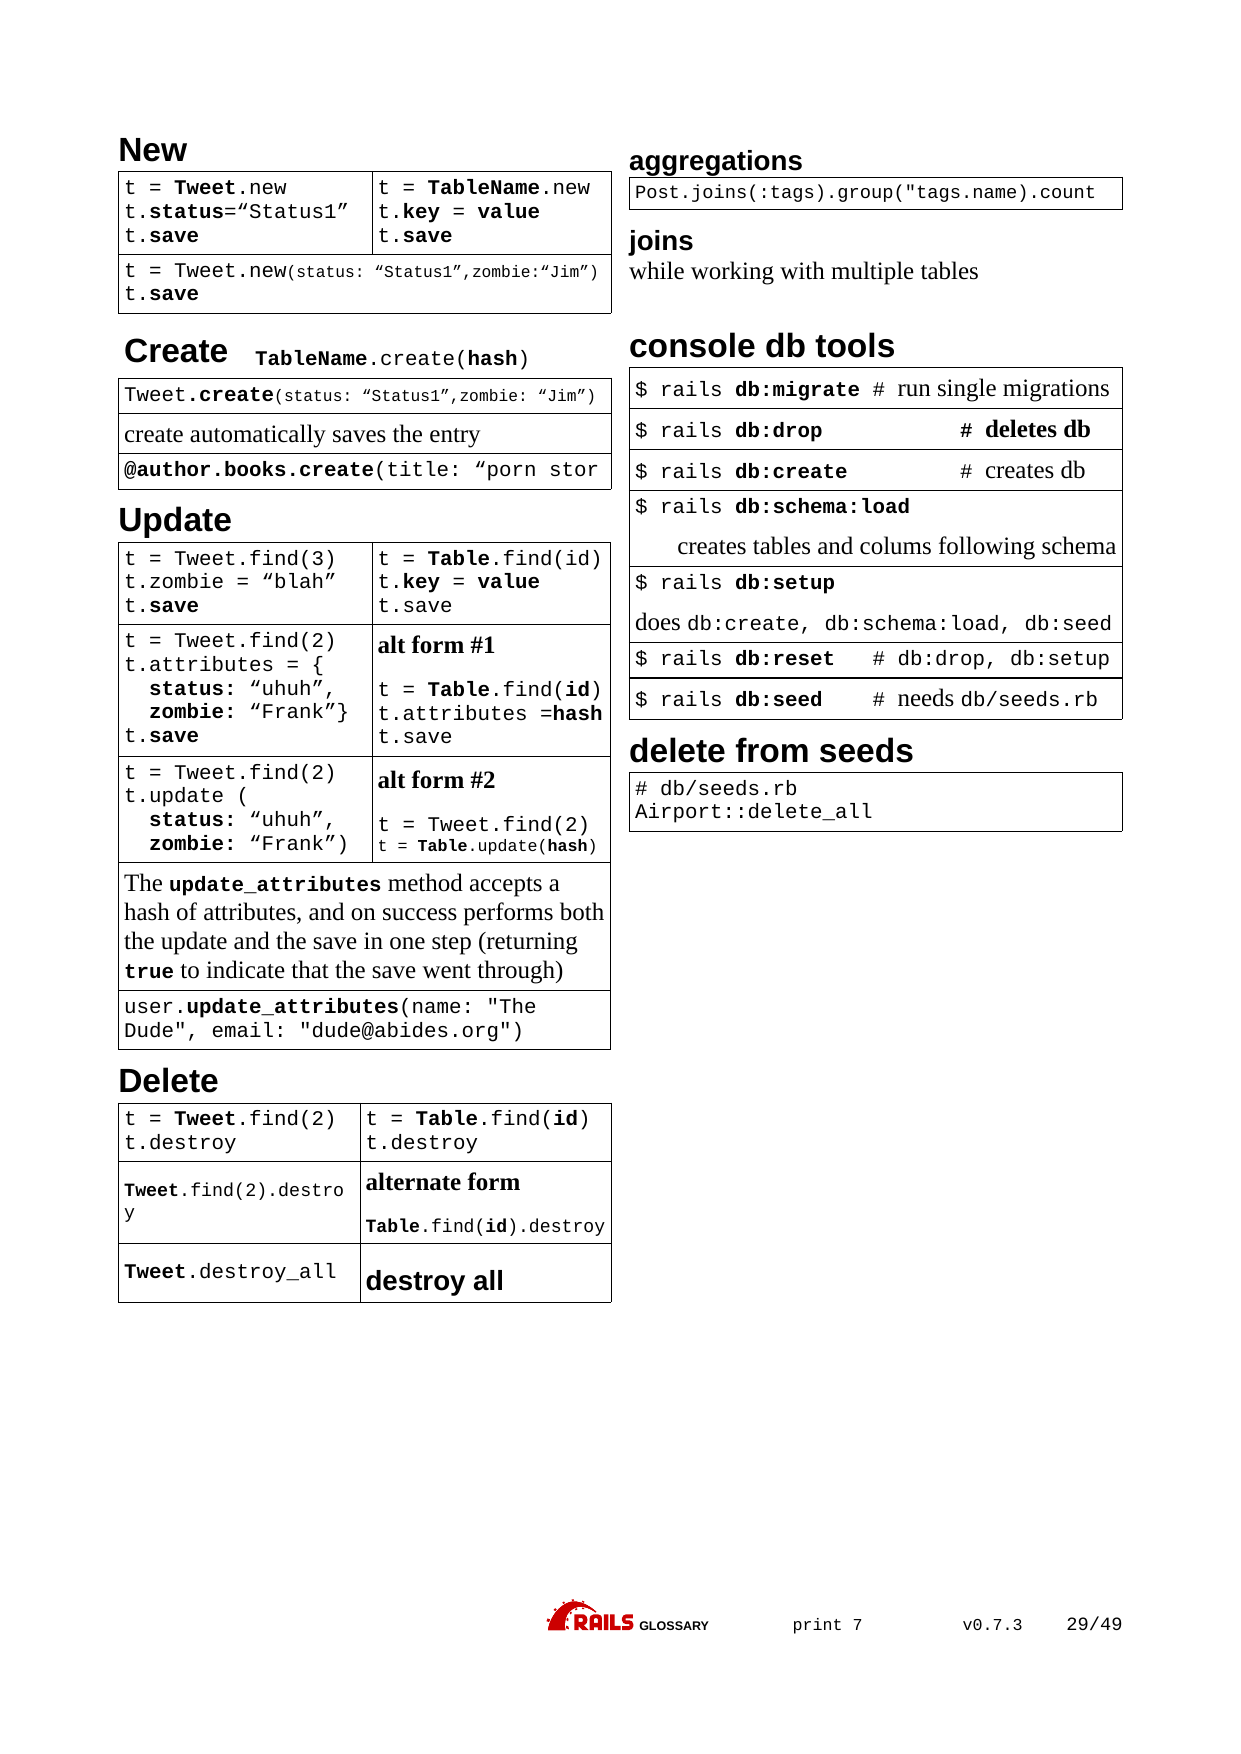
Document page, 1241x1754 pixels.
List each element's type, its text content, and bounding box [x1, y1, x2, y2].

table_cell user.update_attributes(name: "The Dude", email: "dude@abides.org") [119, 991, 610, 1049]
table_cell $ rails db:setup [630, 567, 1122, 601]
subtitle New [118, 130, 611, 168]
table_cell alternate form Table.find(id).destroy [361, 1162, 611, 1243]
table_cell destroy all [361, 1244, 611, 1302]
subtitle Update [118, 500, 611, 539]
table_cell creates tables and colums following schema [630, 526, 1122, 566]
table_header t = TableName.new t.key = value t.save [373, 172, 611, 254]
table_cell Create [118, 314, 249, 378]
table_cell create automatically saves the entry [119, 414, 611, 453]
subtitle joins [629, 224, 1122, 256]
table_cell $ rails db:schema:load [630, 491, 1122, 526]
subtitle aggregations [629, 145, 1122, 177]
table_cell alt form #1 t = Table.find(id) t.attributes =hash t.save [373, 625, 610, 756]
table_cell t = Tweet.new(status: “Status1”,zombie:“Jim”) t.save [119, 255, 611, 313]
table_cell Tweet.destroy_all [119, 1244, 360, 1302]
table_header t = Tweet.find(2) t.destroy [119, 1104, 360, 1161]
subtitle console db tools [629, 325, 1122, 364]
table_header $ rails db:seed # needs db/seeds.rb [630, 679, 1122, 718]
table_header t = Tweet.find(3) t.zombie = “blah” t.save [119, 543, 372, 624]
table_cell The update_attributes method accepts a hash of attributes, and on success performs both the update and the save in one step (returning true to indicate that the save went through) [119, 863, 610, 990]
table_header # db/seeds.rb Airport::delete_all [630, 773, 1122, 831]
table_header t = Table.find(id) t.destroy [361, 1104, 611, 1161]
table_header Post.joins(:tags).group("tags.name).count [630, 178, 1122, 209]
table_cell $ rails db:create # creates db [630, 450, 1122, 490]
table_cell t = Tweet.find(2) t.update ( status: “uhuh”, zombie: “Frank”) [119, 757, 372, 862]
table_cell does db:create, db:schema:load, db:seed [630, 601, 1122, 642]
table_cell @author.books.create(title: “porn stor [119, 454, 611, 488]
table_header t = Tweet.new t.status=“Status1” t.save [119, 172, 372, 254]
subtitle delete from seeds [629, 730, 1122, 769]
table_cell Tweet.find(2).destroy [119, 1162, 360, 1243]
subtitle Delete [118, 1061, 611, 1100]
table_cell $ rails db:drop # deletes db [630, 409, 1122, 449]
table_cell t = Tweet.find(2) t.attributes = { status: “uhuh”, zombie: “Frank”} t.save [119, 625, 372, 756]
table_cell alt form #2 t = Tweet.find(2) t = Table.update(hash) [373, 757, 610, 862]
table_header $ rails db:migrate # run single migrations [630, 368, 1122, 408]
text while working with multiple tables [629, 256, 1122, 285]
table_header t = Table.find(id) t.key = value t.save [373, 543, 610, 624]
table_cell Tweet.create(status: “Status1”,zombie: “Jim”) [119, 379, 611, 413]
table_cell $ rails db:reset # db:drop, db:setup [630, 643, 1122, 677]
table_cell TableName.create(hash) [249, 314, 611, 378]
